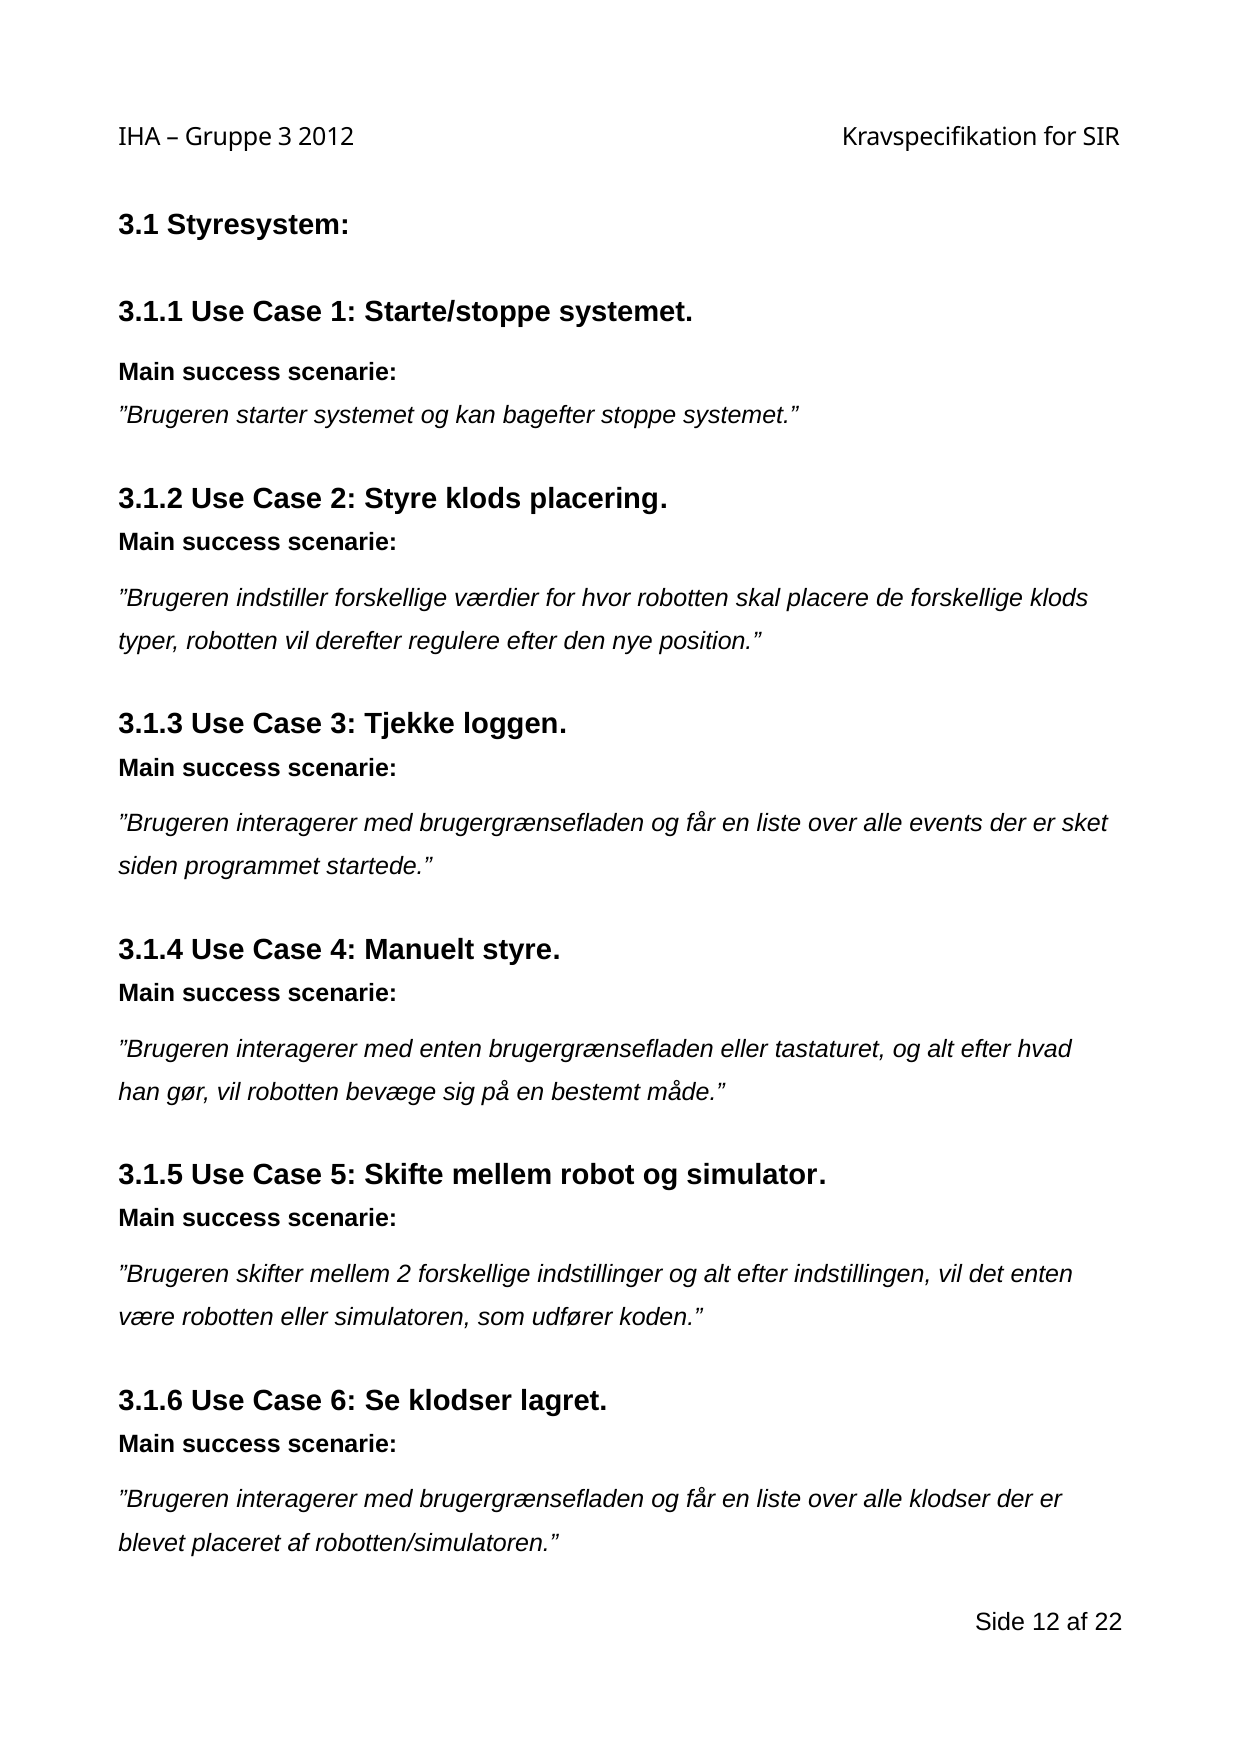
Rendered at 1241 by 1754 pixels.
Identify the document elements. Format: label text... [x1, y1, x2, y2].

subtitle 3.1.4 Use Case 4: Manuelt styre. [118, 932, 1122, 965]
text ”Brugeren interagerer med brugergrænsefladen og får en liste over alle events der er sket siden programmet startede.” [118, 808, 1122, 880]
text Main success scenarie: [118, 1203, 1122, 1232]
text Main success scenarie: [118, 752, 1122, 781]
text ”Brugeren interagerer med enten brugergrænsefladen eller tastaturet, og alt efter hvad han gør, vil robotten bevæge sig på en bestemt måde.” [118, 1033, 1122, 1105]
text Main success scenarie: [118, 978, 1122, 1007]
subtitle 3.1.3 Use Case 3: Tjekke loggen. [118, 706, 1122, 740]
text ”Brugeren skifter mellem 2 forskellige indstillinger og alt efter indstillingen, vil det enten være robotten eller simulatoren, som udfører koden.” [118, 1259, 1122, 1331]
subtitle 3.1.2 Use Case 2: Styre klods placering. [118, 481, 1122, 514]
text Main success scenarie: [118, 357, 1122, 386]
text ”Brugeren indstiller forskellige værdier for hvor robotten skal placere de forskellige klods typer, robotten vil derefter regulere efter den nye position.” [118, 583, 1122, 654]
subtitle 3.1.5 Use Case 5: Skifte mellem robot og simulator. [118, 1157, 1122, 1191]
text ”Brugeren interagerer med brugergrænsefladen og får en liste over alle klodser der er blevet placeret af robotten/simulatoren.” [118, 1484, 1122, 1556]
subtitle 3.1.6 Use Case 6: Se klodser lagret. [118, 1383, 1122, 1416]
text Main success scenarie: [118, 527, 1122, 556]
text ”Brugeren starter systemet og kan bagefter stoppe systemet.” [118, 400, 1122, 429]
subtitle 3.1.1 Use Case 1: Starte/stoppe systemet. [118, 294, 1122, 328]
text Main success scenarie: [118, 1429, 1122, 1457]
subtitle 3.1 Styresystem: [118, 207, 1122, 240]
